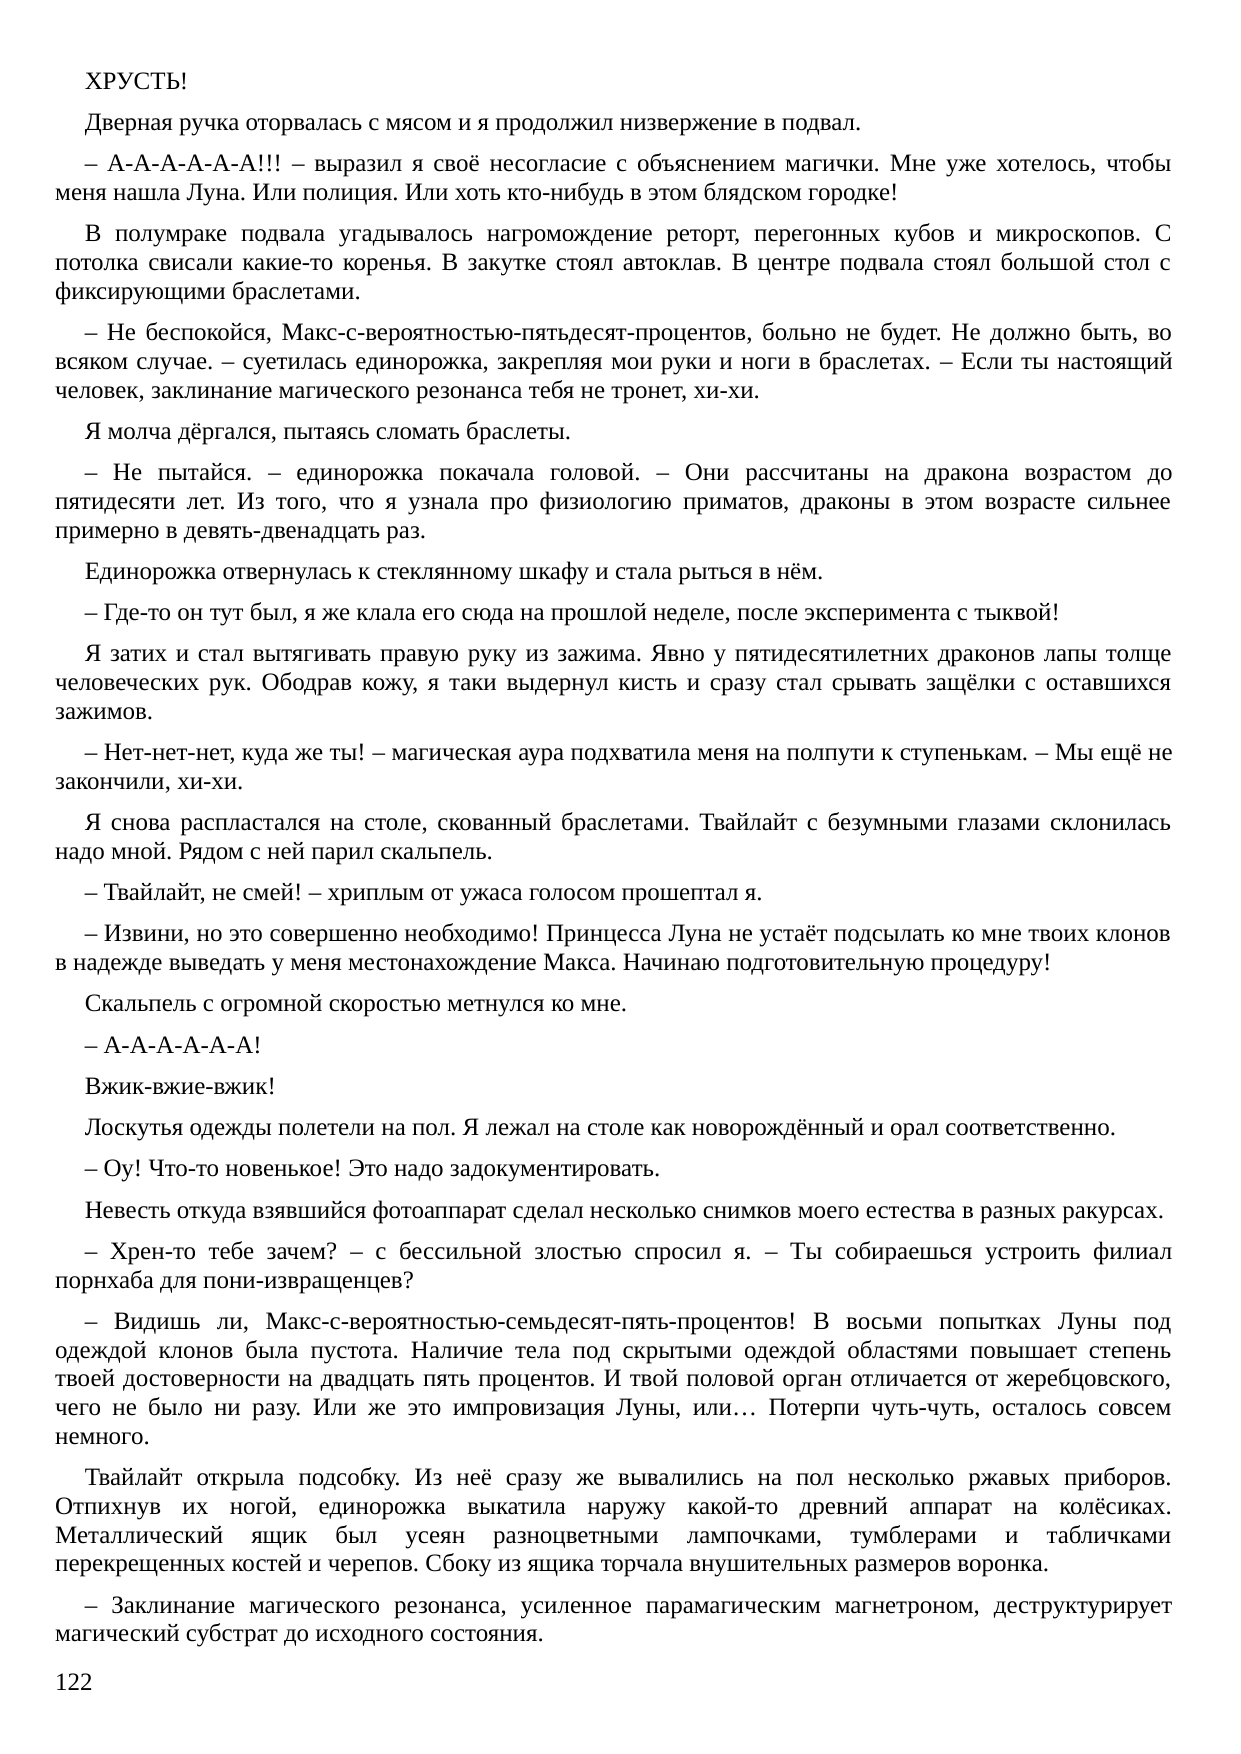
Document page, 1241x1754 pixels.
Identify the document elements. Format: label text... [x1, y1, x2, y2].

text Скальпель с огромной скоростью метнулся ко мне. [55, 988, 1173, 1017]
text – Оу! Что-то новенькое! Это надо задокументировать. [55, 1153, 1173, 1182]
text Твайлайт открыла подсобку. Из неё сразу же вывалились на пол несколько ржавых приборов. Отпихнув их ногой, единорожка выкатила наружу какой-то древний аппарат на колёсиках. Металлический ящик был усеян разноцветными лампочками, тумблерами и табличками перекрещенных костей и черепов. Сбоку из ящика торчала внушительных размеров воронка. [55, 1462, 1173, 1577]
text Невесть откуда взявшийся фотоаппарат сделал несколько снимков моего естества в разных ракурсах. [55, 1195, 1173, 1223]
text – А-А-А-А-А-А! [55, 1030, 1173, 1058]
text Дверная ручка оторвалась с мясом и я продолжил низвержение в подвал. [55, 107, 1173, 136]
text Я молча дёргался, пытаясь сломать браслеты. [55, 416, 1173, 445]
text Единорожка отвернулась к стеклянному шкафу и стала рыться в нём. [55, 556, 1173, 585]
text – Где-то он тут был, я же клала его сюда на прошлой неделе, после эксперимента с тыквой! [55, 597, 1173, 626]
text ХРУСТЬ! [55, 66, 1173, 95]
text Лоскутья одежды полетели на пол. Я лежал на столе как новорождённый и орал соответственно. [55, 1112, 1173, 1141]
text Вжик-вжие-вжик! [55, 1071, 1173, 1100]
text – Нет-нет-нет, куда же ты! – магическая аура подхватила меня на полпути к ступенькам. – Мы ещё не закончили, хи-хи. [55, 737, 1173, 795]
text – Извини, но это совершенно необходимо! Принцесса Луна не устаёт подсылать ко мне твоих клонов в надежде выведать у меня местонахождение Макса. Начинаю подготовительную процедуру! [55, 918, 1173, 976]
text – Не беспокойся, Макс-с-вероятностью-пятьдесят-процентов, больно не будет. Не должно быть, во всяком случае. – суетилась единорожка, закрепляя мои руки и ноги в браслетах. – Если ты настоящий человек, заклинание магического резонанса тебя не тронет, хи-хи. [55, 317, 1173, 403]
text – Твайлайт, не смей! – хриплым от ужаса голосом прошептал я. [55, 877, 1173, 906]
text В полумраке подвала угадывалось нагромождение реторт, перегонных кубов и микроскопов. С потолка свисали какие-то коренья. В закутке стоял автоклав. В центре подвала стоял большой стол с фиксирующими браслетами. [55, 218, 1173, 305]
text – Видишь ли, Макс-с-вероятностью-семьдесят-пять-процентов! В восьми попытках Луны под одеждой клонов была пустота. Наличие тела под скрытыми одеждой областями повышает степень твоей достоверности на двадцать пять процентов. И твой половой орган отличается от жеребцовского, чего не было ни разу. Или же это импровизация Луны, или… Потерпи чуть-чуть, осталось совсем немного. [55, 1306, 1173, 1450]
text Я снова распластался на столе, скованный браслетами. Твайлайт с безумными глазами склонилась надо мной. Рядом с ней парил скальпель. [55, 807, 1173, 865]
text – А-А-А-А-А-А!!! – выразил я своё несогласие с объяснением магички. Мне уже хотелось, чтобы меня нашла Луна. Или полиция. Или хоть кто-нибудь в этом блядском городке! [55, 148, 1173, 206]
text – Хрен-то тебе зачем? – с бессильной злостью спросил я. – Ты собираешься устроить филиал порнхаба для пони-извращенцев? [55, 1236, 1173, 1293]
text – Заклинание магического резонанса, усиленное парамагическим магнетроном, деструктурирует магический субстрат до исходного состояния. [55, 1590, 1173, 1647]
text – Не пытайся. – единорожка покачала головой. – Они рассчитаны на дракона возрастом до пятидесяти лет. Из того, что я узнала про физиологию приматов, драконы в этом возрасте сильнее примерно в девять-двенадцать раз. [55, 457, 1173, 543]
text Я затих и стал вытягивать правую руку из зажима. Явно у пятидесятилетних драконов лапы толще человеческих рук. Ободрав кожу, я таки выдернул кисть и сразу стал срывать защёлки с оставшихся зажимов. [55, 638, 1173, 725]
